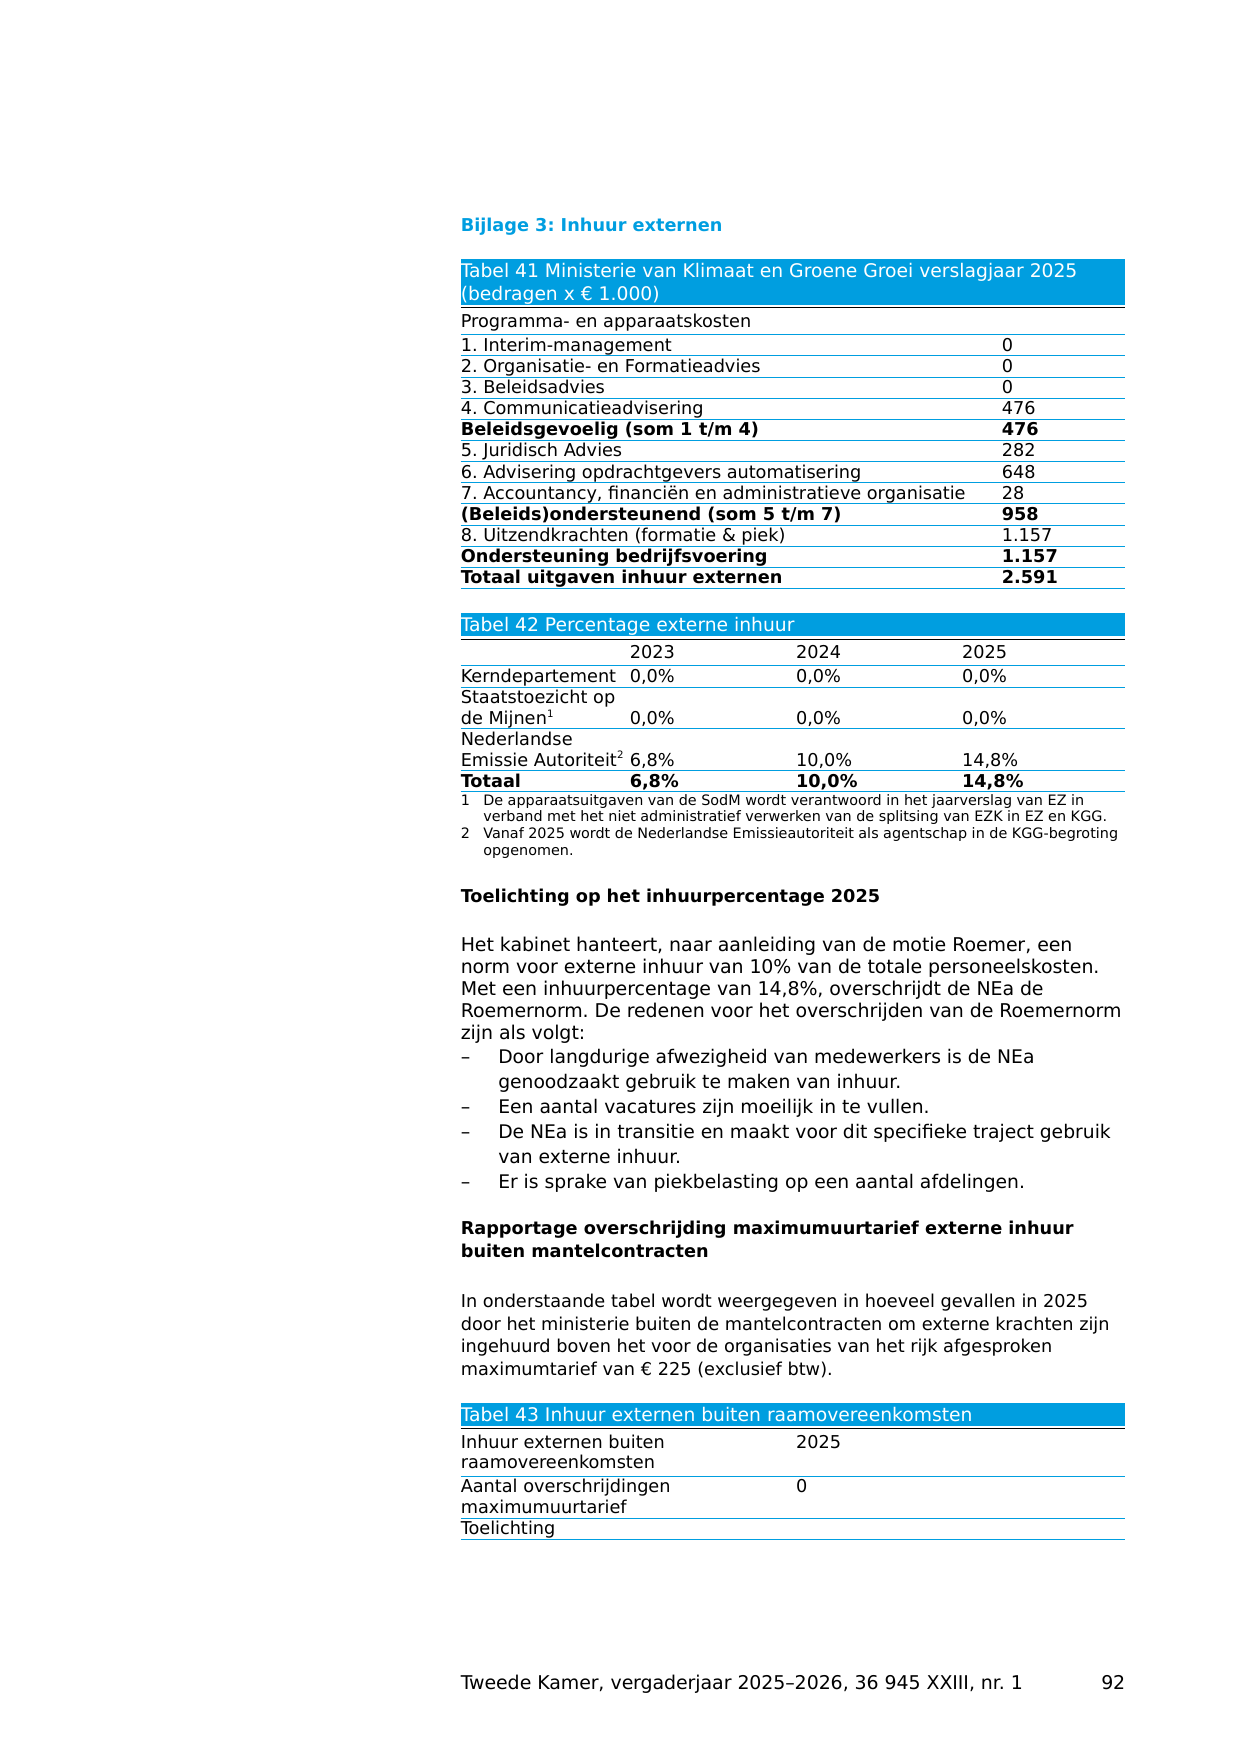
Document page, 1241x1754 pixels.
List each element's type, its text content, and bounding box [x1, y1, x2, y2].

list De NEa is in transitie en maakt voor dit specifieke traject gebruik van externe inhuur. [461, 1119, 1125, 1169]
table_cell 648 [999, 462, 1125, 482]
table_cell 2.591 [999, 568, 1125, 588]
text Toelichting op het inhuurpercentage 2025 [461, 884, 1125, 907]
text In onderstaande tabel wordt weergegeven in hoeveel gevallen in 2025 door het ministerie buiten de mantelcontracten om externe krachten zijn ingehuurd boven het voor de organisaties van het rijk afgesproken maximumtarief van € 225 (exclusief btw). [461, 1289, 1125, 1380]
table_cell 958 [999, 504, 1125, 524]
table_cell 4. Communicatieadvisering [461, 399, 999, 419]
table_cell [461, 640, 627, 665]
table_cell 0 [999, 335, 1125, 355]
table_cell 1. Interim-management [461, 335, 999, 355]
text Rapportage overschrijding maximumuurtarief externe inhuur buiten mantelcontracten [461, 1216, 1125, 1262]
table_cell 2. Organisatie- en Formatieadvies [461, 356, 999, 376]
table_cell Ondersteuning bedrijfsvoering [461, 547, 999, 567]
table_cell 6,8% [627, 729, 793, 770]
list Een aantal vacatures zijn moeilijk in te vullen. [461, 1094, 1125, 1119]
table_cell 0,0% [793, 688, 959, 728]
table_cell [793, 1519, 1125, 1539]
table_cell 2024 [793, 640, 959, 665]
table_cell Staatstoezicht op de Mijnen1 [461, 688, 627, 728]
table_cell 28 [999, 483, 1125, 503]
table_cell 476 [999, 399, 1125, 419]
table_cell Aantal overschrijdingen maximumuurtarief [461, 1477, 793, 1518]
table_cell Nederlandse Emissie Autoriteit2 [461, 729, 627, 770]
table_cell 7. Accountancy, financiën en administratieve organisatie [461, 483, 999, 503]
table_cell 3. Beleidsadvies [461, 378, 999, 398]
table_cell 0,0% [959, 666, 1125, 687]
table_cell Totaal [461, 771, 627, 791]
table_cell Beleidsgevoelig (som 1 t/m 4) [461, 420, 999, 440]
table_cell 8. Uitzendkrachten (formatie & piek) [461, 526, 999, 546]
table_cell Kerndepartement [461, 666, 627, 687]
table_cell 0,0% [627, 666, 793, 687]
list Vanaf 2025 wordt de Nederlandse Emissieautoriteit als agentschap in de KGG-begroting opgenomen. [461, 825, 1125, 859]
list Er is sprake van piekbelasting op een aantal afdelingen. [461, 1169, 1125, 1194]
table_cell 1.157 [999, 526, 1125, 546]
table_cell 0,0% [793, 666, 959, 687]
table_cell 0 [999, 356, 1125, 376]
table_cell 2023 [627, 640, 793, 665]
table_cell 14,8% [959, 729, 1125, 770]
table_cell 2025 [959, 640, 1125, 665]
table_cell 0 [999, 378, 1125, 398]
table_cell 5. Juridisch Advies [461, 441, 999, 461]
list Door langdurige afwezigheid van medewerkers is de NEa genoodzaakt gebruik te maken van inhuur. [461, 1044, 1125, 1094]
table_cell 0,0% [959, 688, 1125, 728]
table_cell 14,8% [959, 771, 1125, 791]
table_cell 282 [999, 441, 1125, 461]
table_cell (Beleids)ondersteunend (som 5 t/m 7) [461, 504, 999, 524]
table_cell 10,0% [793, 729, 959, 770]
table_cell 6,8% [627, 771, 793, 791]
table_cell Toelichting [461, 1519, 793, 1539]
table_cell 2025 [793, 1429, 1125, 1476]
list De apparaatsuitgaven van de SodM wordt verantwoord in het jaarverslag van EZ in verband met het niet administratief verwerken van de splitsing van EZK in EZ en KGG. [461, 792, 1125, 825]
table_cell Inhuur externen buiten raamovereenkomsten [461, 1429, 793, 1476]
table_cell 0 [793, 1477, 1125, 1518]
table_cell 476 [999, 420, 1125, 440]
table_cell 1.157 [999, 547, 1125, 567]
table_cell 6. Advisering opdrachtgevers automatisering [461, 462, 999, 482]
table_cell Programma- en apparaatskosten [461, 308, 999, 334]
table_cell 10,0% [793, 771, 959, 791]
table_cell [999, 308, 1125, 334]
table_cell Totaal uitgaven inhuur externen [461, 568, 999, 588]
text Het kabinet hanteert, naar aanleiding van de motie Roemer, een norm voor externe inhuur van 10% van de totale personeelskosten. Met een inhuurpercentage van 14,8%, overschrijdt de NEa de Roemernorm. De redenen voor het overschrijden van de Roemernorm zijn als volgt: [461, 934, 1125, 1044]
table_cell 0,0% [627, 688, 793, 728]
title Bijlage 3: Inhuur externen [461, 213, 1125, 236]
